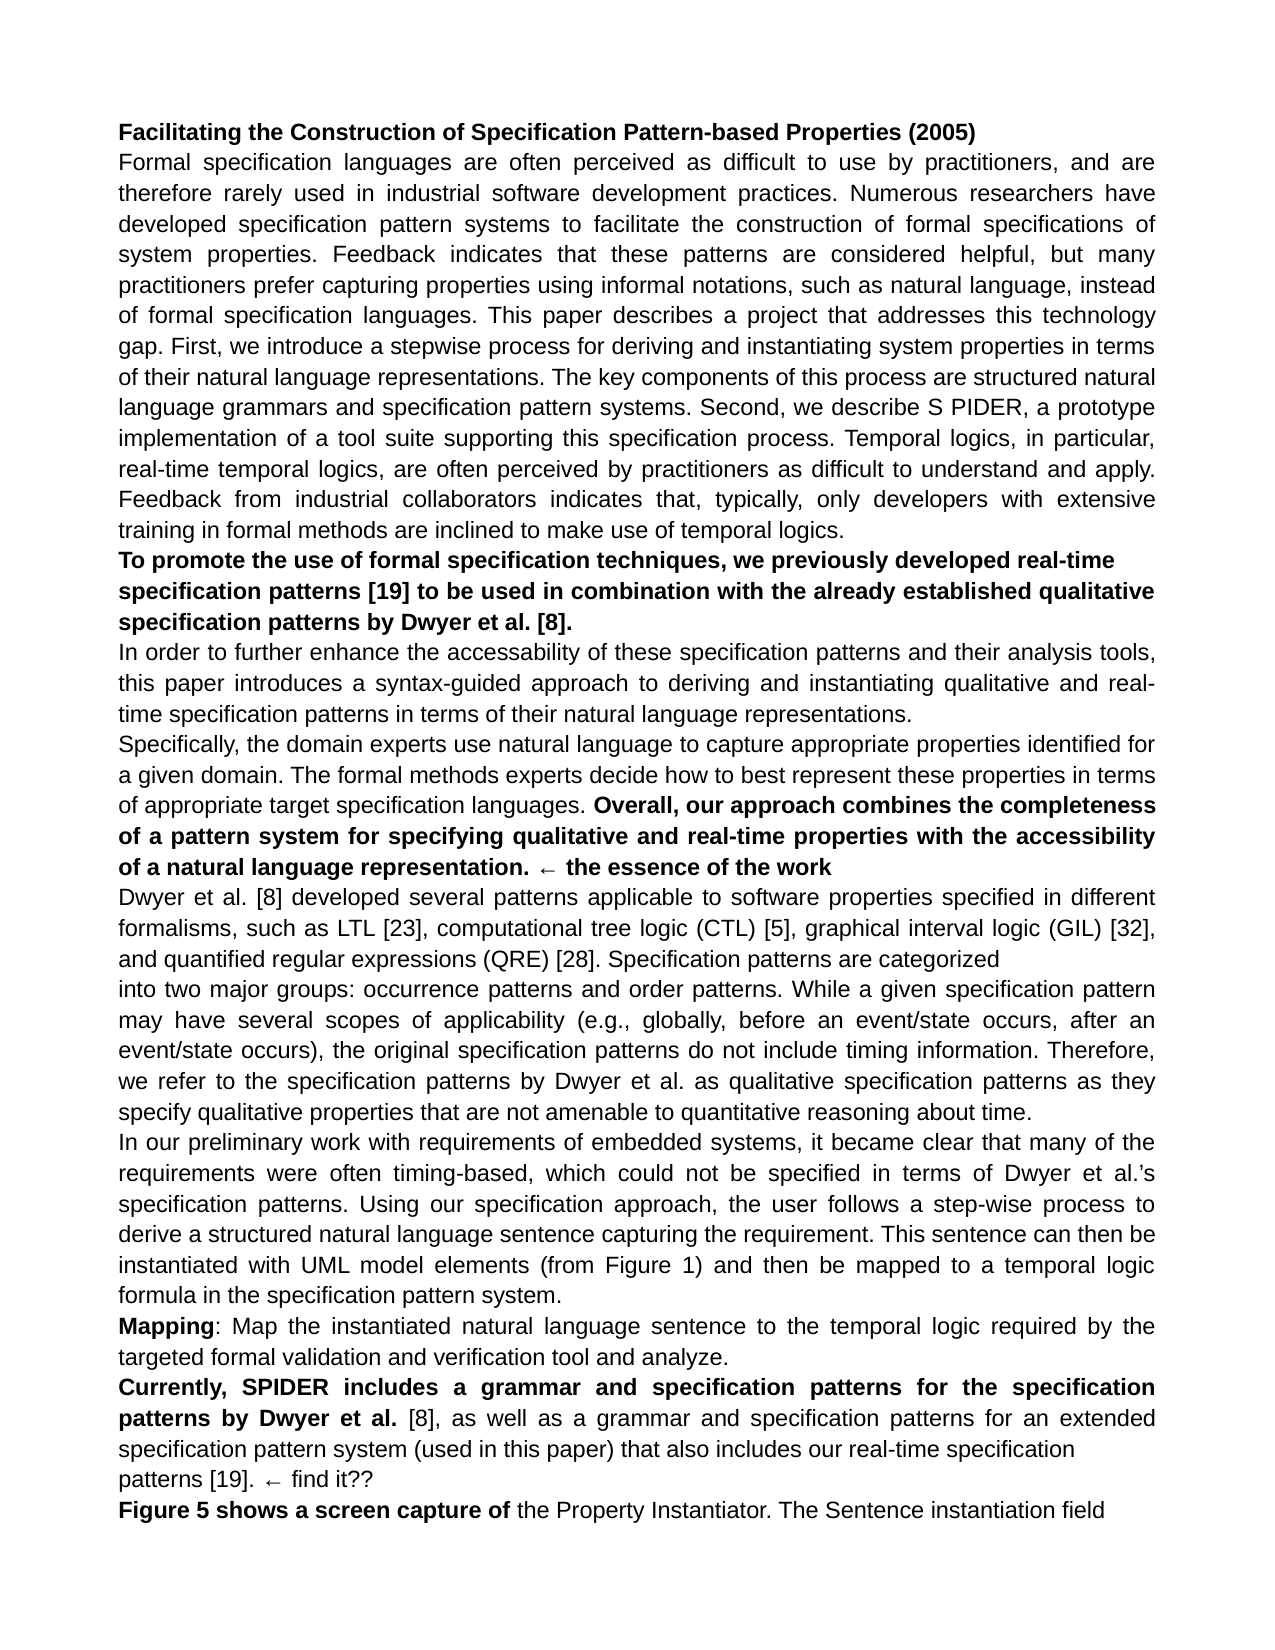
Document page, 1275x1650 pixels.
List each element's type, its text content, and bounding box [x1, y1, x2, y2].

text Mapping: Map the instantiated natural language sentence to the temporal logic required by the targeted formal validation and verification tool and analyze. [118, 1312, 1157, 1370]
text To promote the use of formal specification techniques, we previously developed real-time [118, 547, 1157, 574]
text Specifically, the domain experts use natural language to capture appropriate properties identified for a given domain. The formal methods experts decide how to best represent these properties in terms of appropriate target specification languages. Overall, our approach combines the completeness of a pattern system for specifying qualitative and real-time properties with the accessibility of a natural language representation. ← the essence of the work [118, 731, 1157, 880]
text In our preliminary work with requirements of embedded systems, it became clear that many of the requirements were often timing-based, which could not be specified in terms of Dwyer et al.’s specification patterns. Using our specification approach, the user follows a step-wise process to derive a structured natural language sentence capturing the requirement. This sentence can then be instantiated with UML model elements (from Figure 1) and then be mapped to a temporal logic formula in the specification pattern system. [118, 1129, 1157, 1309]
text patterns [19]. ← find it?? [118, 1466, 1157, 1492]
text Dwyer et al. [8] developed several patterns applicable to software properties specified in different formalisms, such as LTL [23], computational tree logic (CTL) [5], graphical interval logic (GIL) [32], and quantified regular expressions (QRE) [28]. Specification patterns are categorized [118, 884, 1157, 972]
text into two major groups: occurrence patterns and order patterns. While a given specification pattern may have several scopes of applicability (e.g., globally, before an event/state occurs, after an event/state occurs), the original specification patterns do not include timing information. Therefore, we refer to the specification patterns by Dwyer et al. as qualitative specification patterns as they specify qualitative properties that are not amenable to quantitative reasoning about time. [118, 976, 1157, 1125]
text In order to further enhance the accessability of these specification patterns and their analysis tools, this paper introduces a syntax-guided approach to deriving and instantiating qualitative and real-time specification patterns in terms of their natural language representations. [118, 639, 1157, 727]
text Facilitating the Construction of Specification Pattern-based Properties (2005) [118, 118, 1157, 145]
text Currently, SPIDER includes a grammar and specification patterns for the specification patterns by Dwyer et al. [8], as well as a grammar and specification patterns for an extended specification pattern system (used in this paper) that also includes our real-time specification [118, 1374, 1157, 1462]
text Figure 5 shows a screen capture of the Property Instantiator. The Sentence instantiation field [118, 1496, 1157, 1523]
text Formal specification languages are often perceived as difficult to use by practitioners, and are therefore rarely used in industrial software development practices. Numerous researchers have developed specification pattern systems to facilitate the construction of formal specifications of system properties. Feedback indicates that these patterns are considered helpful, but many practitioners prefer capturing properties using informal notations, such as natural language, instead of formal specification languages. This paper describes a project that addresses this technology gap. First, we introduce a stepwise process for deriving and instantiating system properties in terms of their natural language representations. The key components of this process are structured natural language grammars and specification pattern systems. Second, we describe S PIDER, a prototype implementation of a tool suite supporting this specification process. Temporal logics, in particular, real-time temporal logics, are often perceived by practitioners as difficult to understand and apply. Feedback from industrial collaborators indicates that, typically, only developers with extensive training in formal methods are inclined to make use of temporal logics. [118, 149, 1157, 543]
text specification patterns [19] to be used in combination with the already established qualitative specification patterns by Dwyer et al. [8]. [118, 577, 1157, 635]
